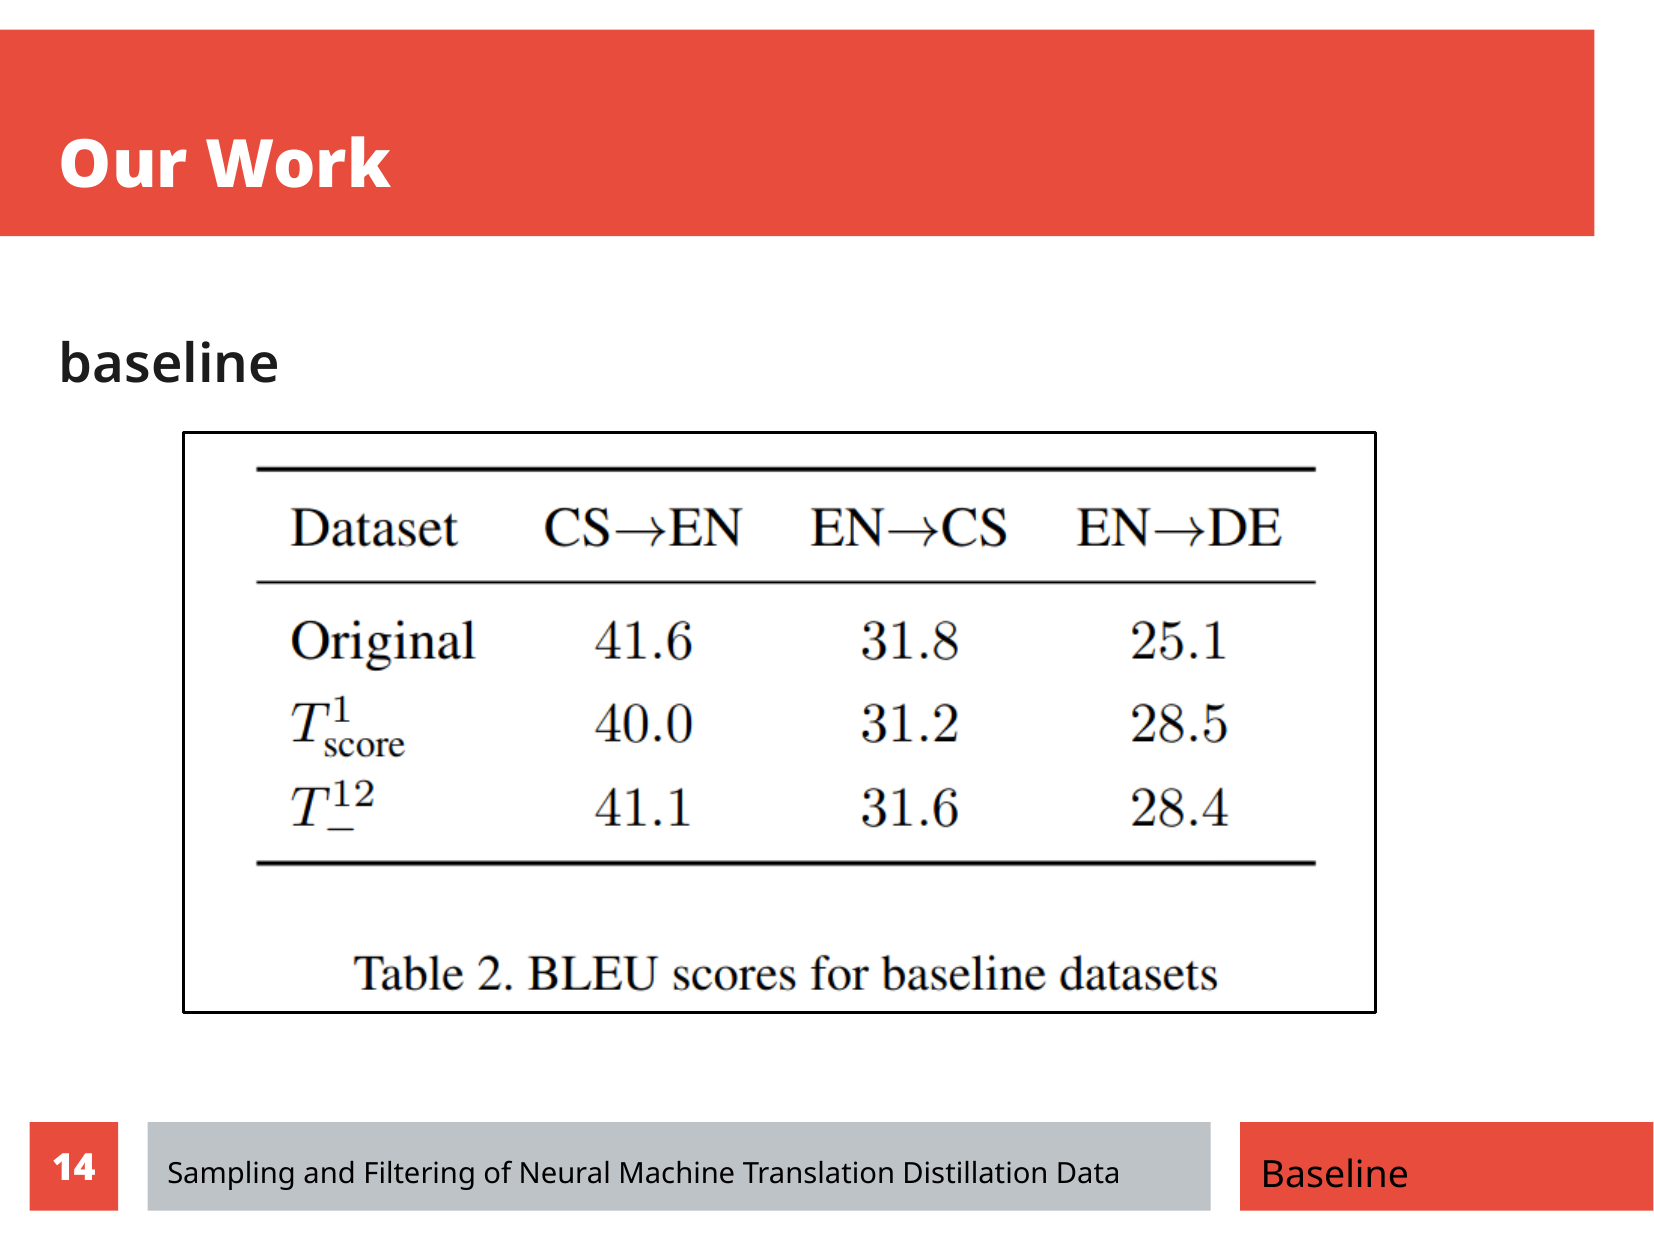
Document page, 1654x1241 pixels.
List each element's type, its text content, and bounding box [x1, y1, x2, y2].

picture [184, 433, 1375, 1011]
text_box Baseline [1245, 1140, 1624, 1199]
text_box Sampling and Filtering of Neural Machine Translation Distillation Data [152, 1145, 1201, 1195]
title Our Work [59, 59, 1595, 207]
list baseline [59, 324, 1565, 1093]
